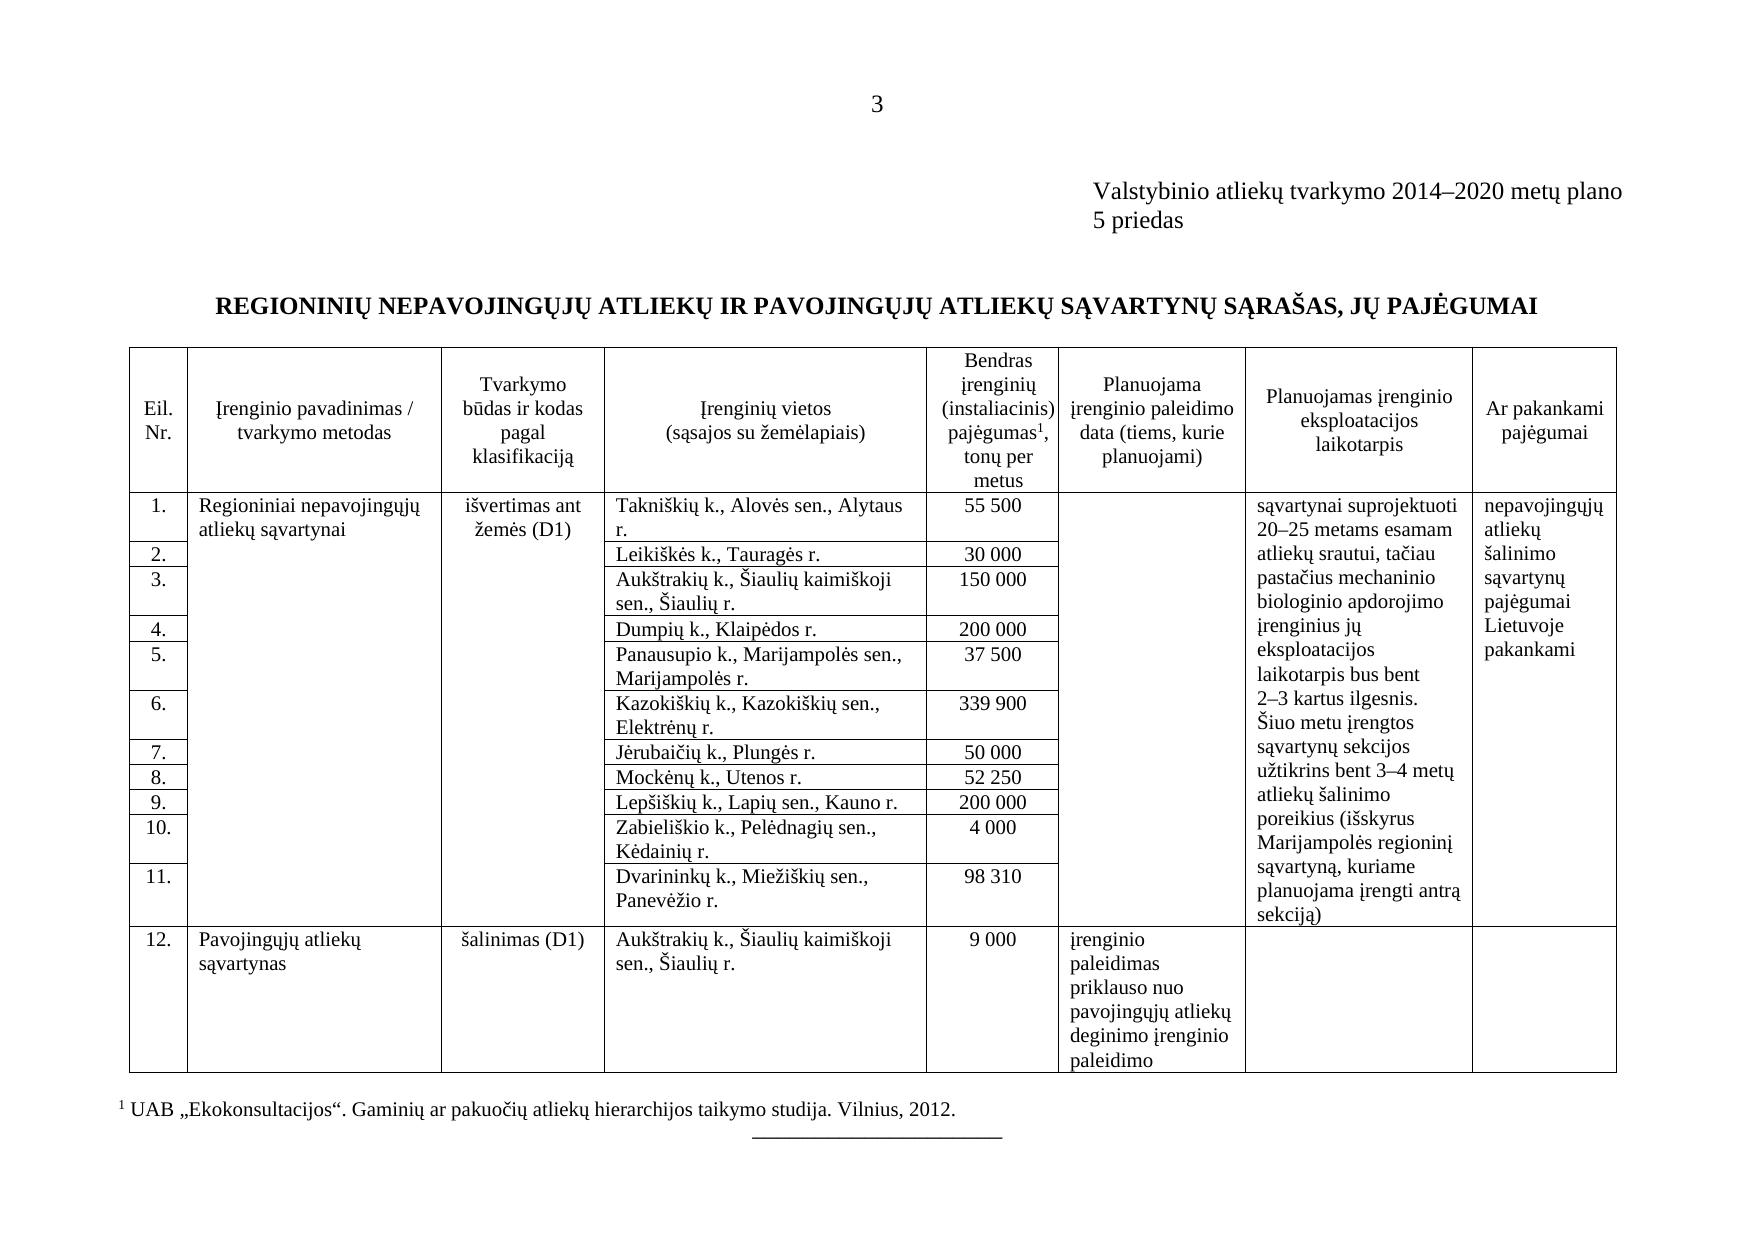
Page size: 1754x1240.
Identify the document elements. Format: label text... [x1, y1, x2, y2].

table_cell Regioniniai nepavojingųjų atliekų sąvartynai [188, 493, 441, 926]
table_cell 6. [130, 691, 187, 739]
table_cell 5. [130, 642, 187, 690]
table_cell [1473, 927, 1616, 1072]
table_cell 11. [130, 864, 187, 926]
table_cell 10. [130, 815, 187, 863]
table_cell 30 000 [927, 542, 1058, 566]
table_cell 9 000 [927, 927, 1058, 1072]
table_cell sąvartynai suprojektuoti 20–25 metams esamam atliekų srautui, tačiau pastačius mechaninio biologinio apdorojimo įrenginius jų eksploatacijos laikotarpis bus bent 2–3 kartus ilgesnis. Šiuo metu įrengtos sąvartynų sekcijos užtikrins bent 3–4 metų atliekų šalinimo poreikius (išskyrus Marijampolės regioninį sąvartyną, kuriame planuojama įrengti antrą sekciją) [1246, 493, 1472, 926]
table_cell Leikiškės k., Tauragės r. [605, 542, 926, 566]
table_cell nepavojingųjų atliekų šalinimo sąvartynų pajėgumai Lietuvoje pakankami [1473, 493, 1616, 926]
table_cell 150 000 [927, 567, 1058, 615]
table_cell 7. [130, 740, 187, 764]
table_cell [1059, 493, 1245, 926]
table_header Eil. Nr. [130, 348, 187, 492]
table_cell 200 000 [927, 616, 1058, 641]
table_cell Lepšiškių k., Lapių sen., Kauno r. [605, 790, 926, 814]
table_cell 4 000 [927, 815, 1058, 863]
table_cell [1246, 927, 1472, 1072]
table_cell Mockėnų k., Utenos r. [605, 765, 926, 789]
table_cell 1. [130, 493, 187, 541]
table_cell Aukštrakių k., Šiaulių kaimiškoji sen., Šiaulių r. [605, 927, 926, 1072]
table_cell Jėrubaičių k., Plungės r. [605, 740, 926, 764]
table_cell Zabieliškio k., Pelėdnagių sen., Kėdainių r. [605, 815, 926, 863]
table_header Ar pakankami pajėgumai [1473, 348, 1616, 492]
table_cell 98 310 [927, 864, 1058, 926]
table_cell Aukštrakių k., Šiaulių kaimiškoji sen., Šiaulių r. [605, 567, 926, 615]
table_header Planuojama įrenginio paleidimo data (tiems, kurie planuojami) [1059, 348, 1245, 492]
text 1 UAB „Ekokonsultacijos“. Gaminių ar pakuočių atliekų hierarchijos taikymo studija. Vilnius, 2012. [118, 1097, 1636, 1121]
table_cell išvertimas ant žemės (D1) [442, 493, 604, 926]
table_cell 8. [130, 765, 187, 789]
table_cell šalinimas (D1) [442, 927, 604, 1072]
table_cell 339 900 [927, 691, 1058, 739]
table_cell 9. [130, 790, 187, 814]
table_cell Dvarininkų k., Miežiškių sen., Panevėžio r. [605, 864, 926, 926]
table_cell 3. [130, 567, 187, 615]
table_cell Kazokiškių k., Kazokiškių sen., Elektrėnų r. [605, 691, 926, 739]
table_cell 4. [130, 616, 187, 641]
text –––––––––––––––––––– [118, 1121, 1636, 1149]
table_header Įrenginių vietos (sąsajos su žemėlapiais) [605, 348, 926, 492]
table_cell Panausupio k., Marijampolės sen., Marijampolės r. [605, 642, 926, 690]
table_cell įrenginio paleidimas priklauso nuo pavojingųjų atliekų deginimo įrenginio paleidimo [1059, 927, 1245, 1072]
table_cell 55 500 [927, 493, 1058, 541]
table_header Tvarkymo būdas ir kodas pagal klasifikaciją [442, 348, 604, 492]
table_cell 37 500 [927, 642, 1058, 690]
table_cell 52 250 [927, 765, 1058, 789]
table_cell Pavojingųjų atliekų sąvartynas [188, 927, 441, 1072]
table_header Bendras įrenginių (instaliacinis) pajėgumas1, tonų per metus [927, 348, 1058, 492]
table_header Planuojamas įrenginio eksploatacijos laikotarpis [1246, 348, 1472, 492]
table_cell 200 000 [927, 790, 1058, 814]
text Valstybinio atliekų tvarkymo 2014–2020 metų plano 5 priedas [1093, 176, 1636, 234]
table_cell 2. [130, 542, 187, 566]
table_cell 50 000 [927, 740, 1058, 764]
table_cell Dumpių k., Klaipėdos r. [605, 616, 926, 641]
table_cell 12. [130, 927, 187, 1072]
text Regioninių nepavojingųjų atliekų ir pavojingųjų atliekų sąvartynų sąrašas, jų pajėgumai [118, 291, 1636, 320]
table_cell Takniškių k., Alovės sen., Alytaus r. [605, 493, 926, 541]
table_header Įrenginio pavadinimas / tvarkymo metodas [188, 348, 441, 492]
